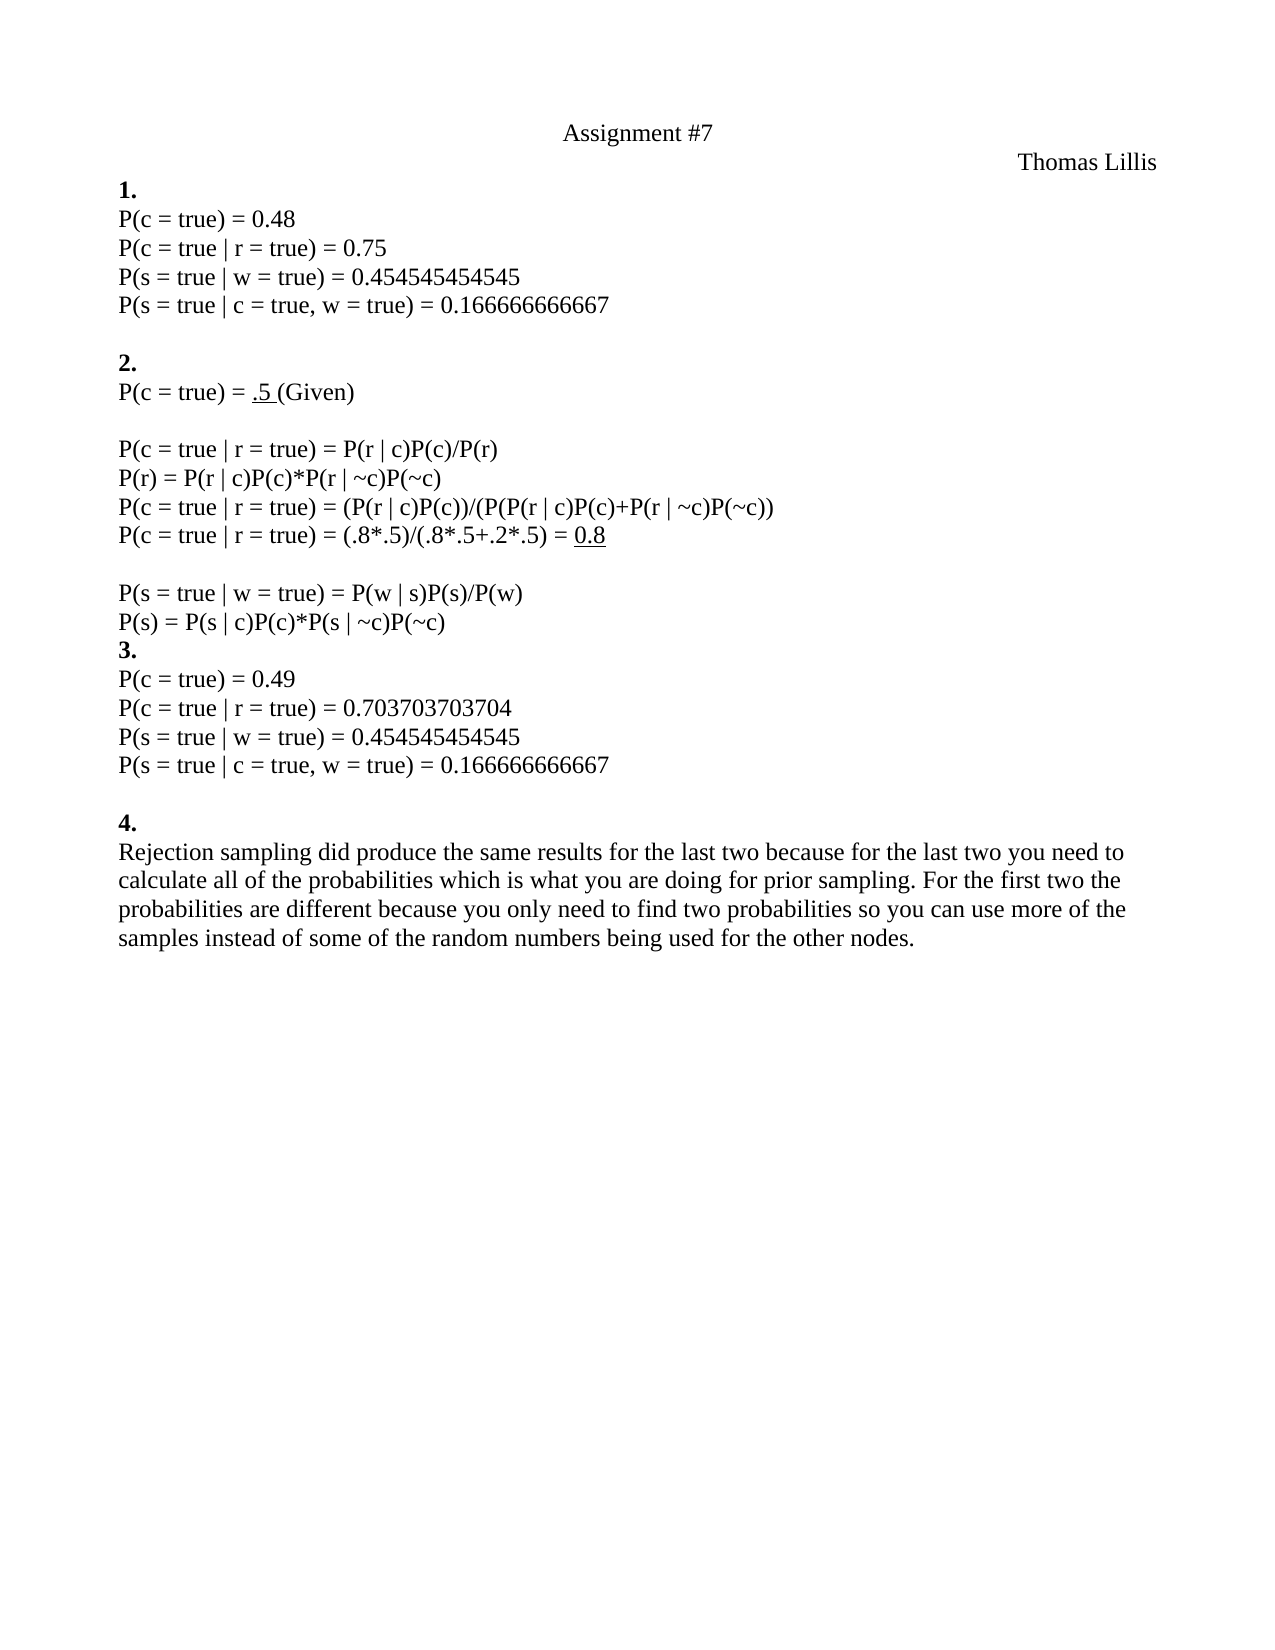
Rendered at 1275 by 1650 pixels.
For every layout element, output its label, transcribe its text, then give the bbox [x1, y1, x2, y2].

text P(c = true | r = true) = P(r | c)P(c)/P(r) [118, 434, 1157, 463]
text P(s = true | c = true, w = true) = 0.166666666667 [118, 291, 1157, 319]
text 1. [118, 176, 1157, 204]
text 4. [118, 808, 1157, 837]
text P(c = true | r = true) = (.8*.5)/(.8*.5+.2*.5) = 0.8 [118, 521, 1157, 549]
text P(c = true) = 0.49 [118, 664, 1157, 693]
text 2. [118, 348, 1157, 377]
text P(s) = P(s | c)P(c)*P(s | ~c)P(~c) [118, 607, 1157, 636]
text P(c = true | r = true) = 0.703703703704 [118, 693, 1157, 722]
text P(s = true | w = true) = 0.454545454545 [118, 262, 1157, 291]
text P(s = true | w = true) = P(w | s)P(s)/P(w) [118, 578, 1157, 607]
text P(c = true | r = true) = 0.75 [118, 233, 1157, 262]
text P(s = true | w = true) = 0.454545454545 [118, 722, 1157, 751]
text P(r) = P(r | c)P(c)*P(r | ~c)P(~c) [118, 463, 1157, 492]
text P(c = true) = .5 (Given) [118, 377, 1157, 406]
text Assignment #7 [118, 118, 1157, 147]
text 3. [118, 636, 1157, 664]
text Thomas Lillis [118, 147, 1157, 176]
text P(s = true | c = true, w = true) = 0.166666666667 [118, 751, 1157, 779]
text P(c = true) = 0.48 [118, 204, 1157, 233]
text P(c = true | r = true) = (P(r | c)P(c))/(P(P(r | c)P(c)+P(r | ~c)P(~c)) [118, 492, 1157, 521]
text Rejection sampling did produce the same results for the last two because for the last two you need to calculate all of the probabilities which is what you are doing for prior sampling. For the first two the probabilities are different because you only need to find two probabilities so you can use more of the samples instead of some of the random numbers being used for the other nodes. [118, 837, 1157, 952]
